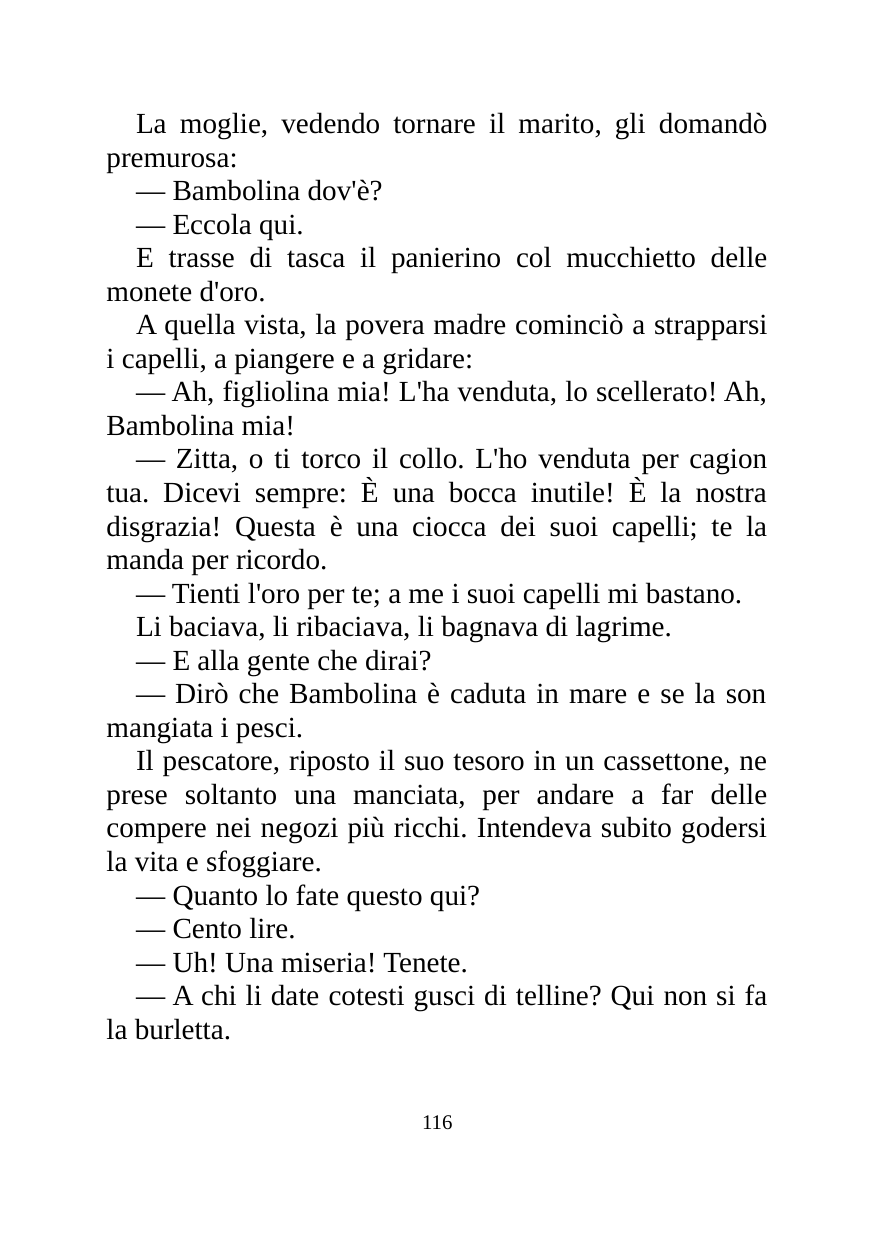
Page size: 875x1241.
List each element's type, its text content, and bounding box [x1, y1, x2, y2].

text — Cento lire. [106, 911, 768, 945]
text E trasse di tasca il panierino col mucchietto delle monete d'oro. [106, 240, 768, 307]
text — E alla gente che dirai? [106, 643, 768, 676]
text — Ah, figliolina mia! L'ha venduta, lo scellerato! Ah, Bambolina mia! [106, 374, 768, 442]
text Li baciava, li ribaciava, li bagnava di lagrime. [106, 609, 768, 643]
text — Quanto lo fate questo qui? [106, 878, 768, 911]
text — Zitta, o ti torco il collo. L'ho venduta per cagion tua. Dicevi sempre: È una bocca inutile! È la nostra disgrazia! Questa è una ciocca dei suoi capelli; te la manda per ricordo. [106, 442, 768, 576]
text — Dirò che Bambolina è caduta in mare e se la son mangiata i pesci. [106, 676, 768, 743]
text — Eccola qui. [106, 207, 768, 240]
text La moglie, vedendo tornare il marito, gli domandò premurosa: [106, 106, 768, 173]
text — Uh! Una miseria! Tenete. [106, 945, 768, 978]
text — Tienti l'oro per te; a me i suoi capelli mi bastano. [106, 576, 768, 609]
text — A chi li date cotesti gusci di telline? Qui non si fa la burletta. [106, 978, 768, 1045]
text Il pescatore, riposto il suo tesoro in un cassettone, ne prese soltanto una manciata, per andare a far delle compere nei negozi più ricchi. Intendeva subito godersi la vita e sfoggiare. [106, 743, 768, 878]
text — Bambolina dov'è? [106, 173, 768, 207]
text A quella vista, la povera madre cominciò a strapparsi i capelli, a piangere e a gridare: [106, 307, 768, 374]
